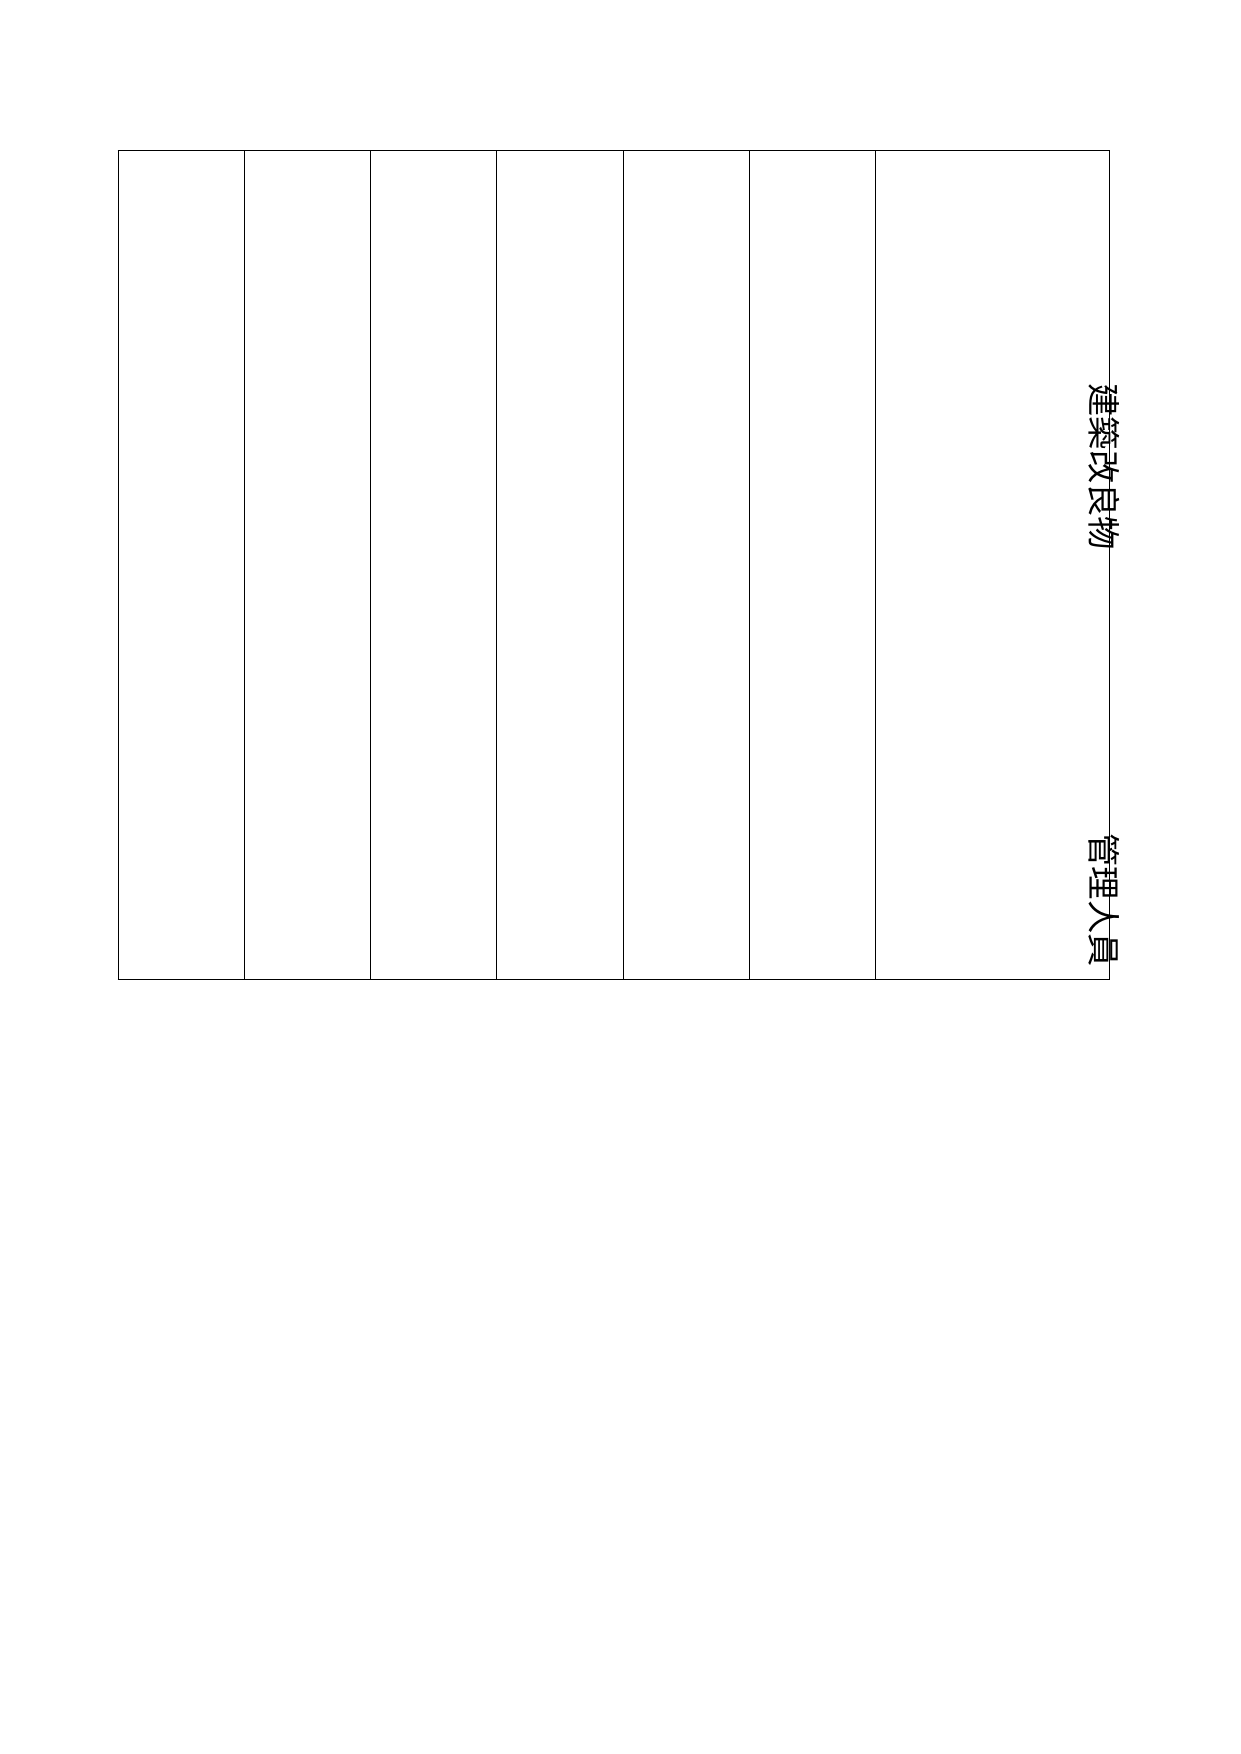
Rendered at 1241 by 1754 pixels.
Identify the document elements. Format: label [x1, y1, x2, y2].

table_cell [245, 151, 370, 979]
table_cell [624, 151, 749, 979]
table_cell [750, 151, 875, 979]
table_cell [371, 151, 496, 979]
table_cell [119, 151, 244, 979]
table_cell [497, 151, 623, 979]
